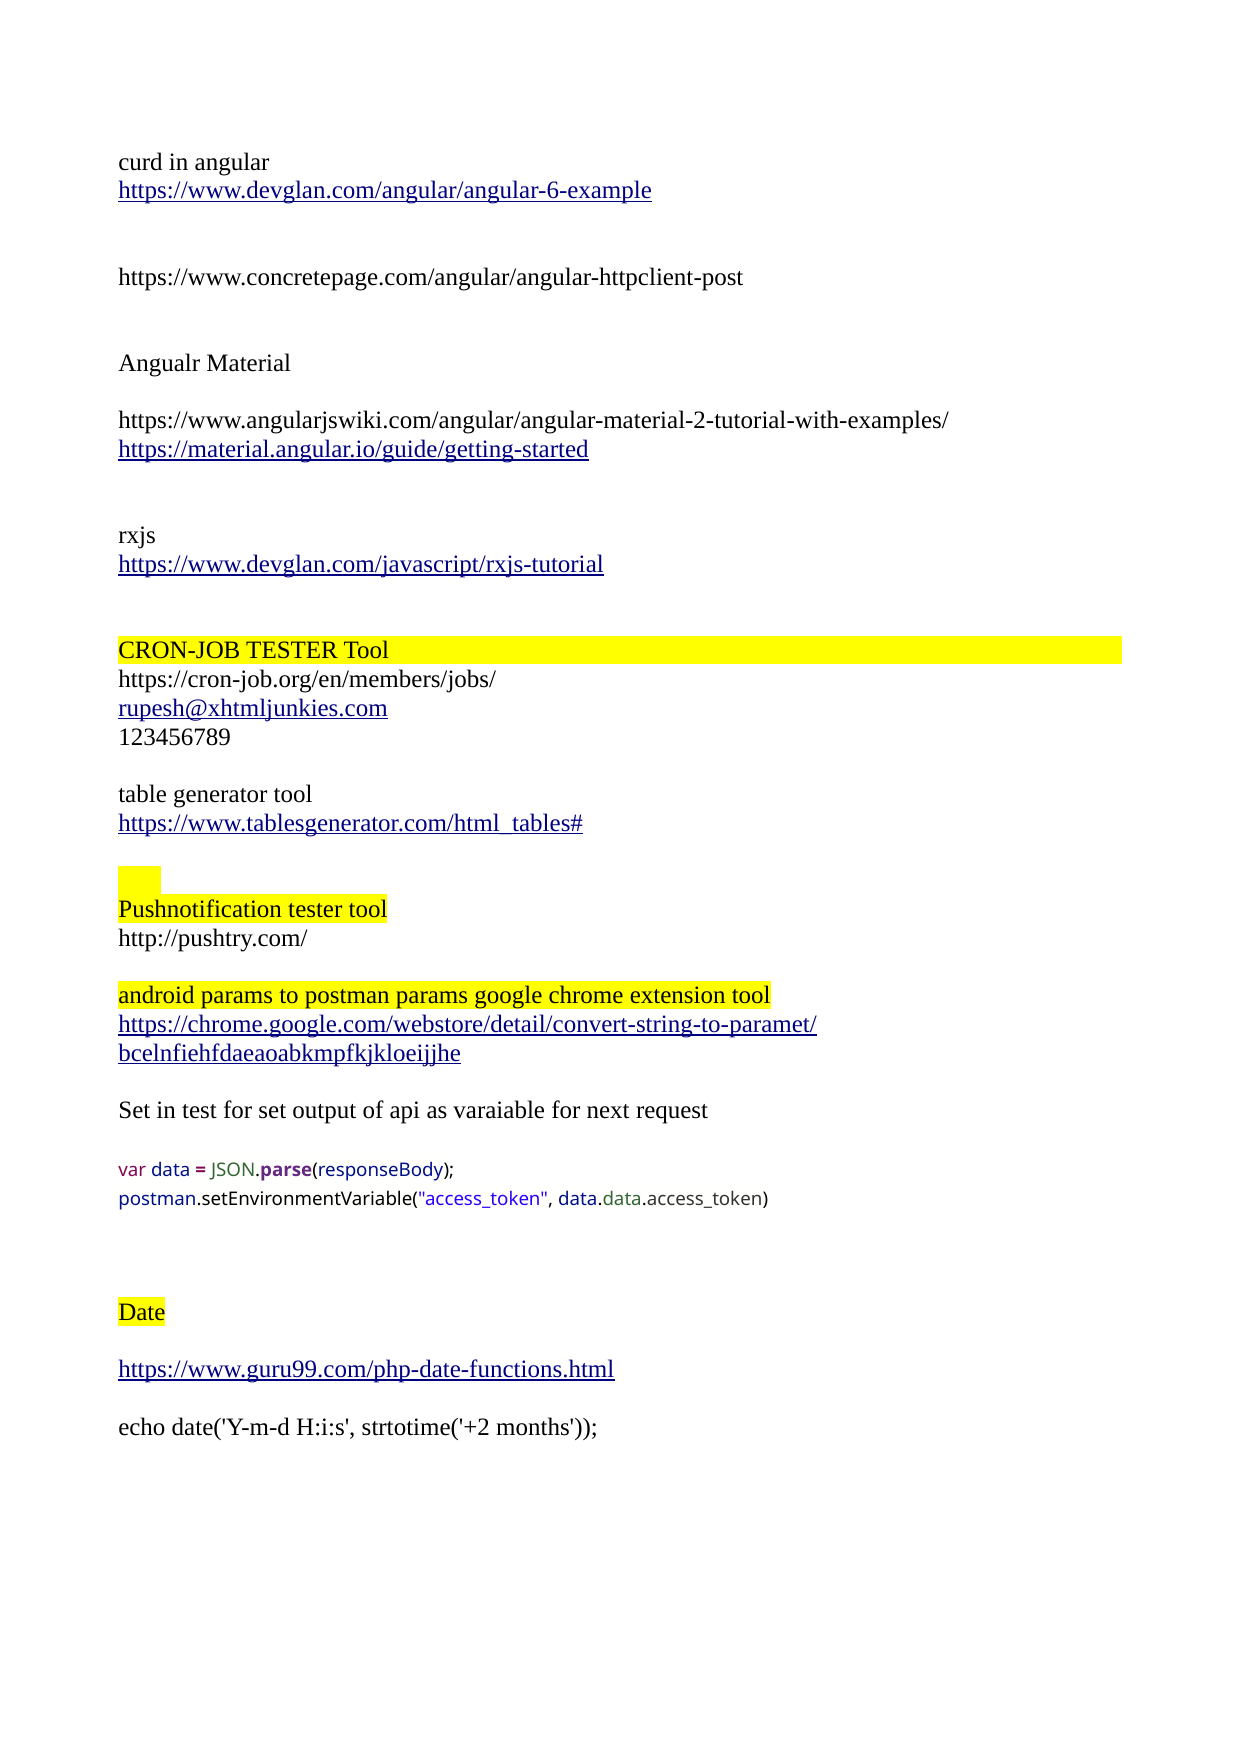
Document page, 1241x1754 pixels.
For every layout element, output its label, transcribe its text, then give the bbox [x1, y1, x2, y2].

text postman.setEnvironmentVariable("access_token", data.data.access_token) [118, 1182, 1122, 1211]
text curd in angular [118, 147, 1122, 176]
text echo date('Y-m-d H:i:s', strtotime('+2 months')); [118, 1412, 1122, 1441]
text table generator tool [118, 779, 1122, 808]
text Date [118, 1297, 1122, 1326]
text var data = JSON.parse(responseBody); [118, 1153, 1122, 1182]
text Angualr Material [118, 348, 1122, 377]
text https://cron-job.org/en/members/jobs/ [118, 664, 1122, 693]
text 123456789 [118, 722, 1122, 751]
text Set in test for set output of api as varaiable for next request [118, 1096, 1122, 1124]
text https://www.guru99.com/php-date-functions.html [118, 1354, 1122, 1383]
text https://www.devglan.com/angular/angular-6-example [118, 176, 1122, 204]
text Pushnotification tester tool [118, 894, 1122, 923]
text https://chrome.google.com/webstore/detail/convert-string-to-paramet/bcelnfiehfdaeaoabkmpfkjkloeijjhe [118, 1009, 1122, 1067]
text https://material.angular.io/guide/getting-started [118, 434, 1122, 463]
text https://www.devglan.com/javascript/rxjs-tutorial [118, 549, 1122, 578]
text rupesh@xhtmljunkies.com [118, 693, 1122, 722]
text CRON-JOB TESTER Tool [118, 636, 1122, 664]
text android params to postman params google chrome extension tool [118, 981, 1122, 1009]
text rxjs [118, 521, 1122, 549]
text http://pushtry.com/ [118, 923, 1122, 952]
text https://www.angularjswiki.com/angular/angular-material-2-tutorial-with-examples/ [118, 406, 1122, 434]
text https://www.concretepage.com/angular/angular-httpclient-post [118, 262, 1122, 291]
text https://www.tablesgenerator.com/html_tables# [118, 808, 1122, 837]
